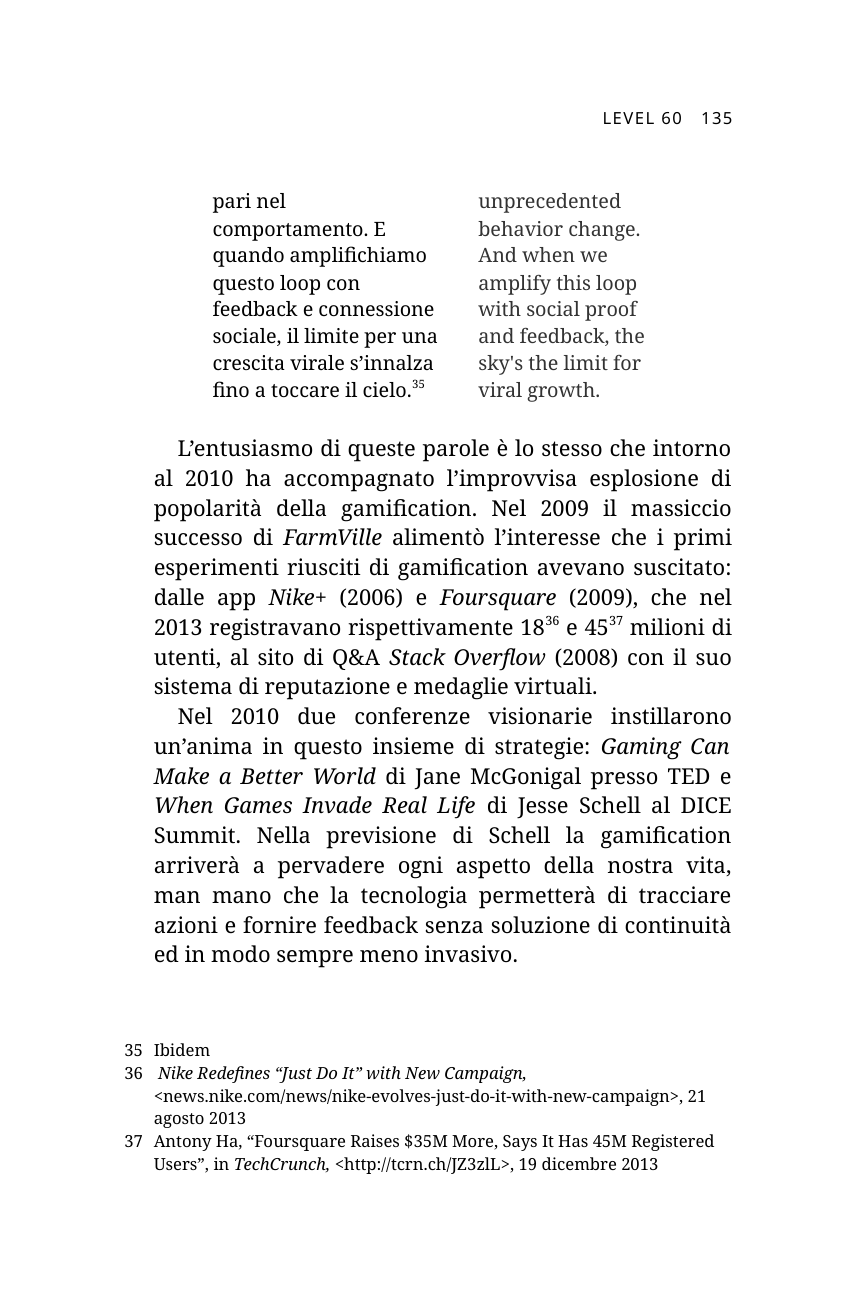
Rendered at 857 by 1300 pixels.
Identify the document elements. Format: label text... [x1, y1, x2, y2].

text Antony Ha, “Foursquare Raises $35M More, Says It Has 45M Registered Users”, in TechCrunch, <http://tcrn.ch/JZ3zlL>, 19 dicembre 2013 [124, 1130, 732, 1175]
text L’entusiasmo di queste parole è lo stesso che intorno al 2010 ha accompagnato l’improvvisa esplosione di popolarità della gamification. Nel 2009 il massiccio successo di FarmVille alimentò l’interesse che i primi esperimenti riusciti di gamification avevano suscitato: dalle app Nike+ (2006) e Foursquare (2009), che nel 2013 registravano rispettivamente 18 e 45 milioni di utenti, al sito di Q&A Stack Overflow (2008) con il suo sistema di reputazione e medaglie virtuali. [153, 433, 732, 701]
text Nike Redefines “Just Do It” with New Campaign, <news.nike.com/news/nike-evolves-just-do-it-with-new-campaign>, 21 agosto 2013 [124, 1062, 732, 1130]
table_header pari nel comportamento. E quando amplifichiamo questo loop con feedback e connessione sociale, il limite per una crescita virale s’innalza fino a toccare il cielo. [207, 159, 461, 433]
text Nel 2010 due conferenze visionarie instillarono un’anima in questo insieme di strategie: Gaming Can Make a Better World di Jane McGonigal presso TED e When Games Invade Real Life di Jesse Schell al DICE Summit. Nella previsione di Schell la gamification arriverà a pervadere ogni aspetto della nostra vita, man mano che la tecnologia permetterà di tracciare azioni e fornire feedback senza soluzione di continuità ed in modo sempre meno invasivo. [153, 701, 732, 969]
table_header unprecedented behavior change. And when we amplify this loop with social proof and feedback, the sky's the limit for viral growth. [461, 159, 678, 433]
